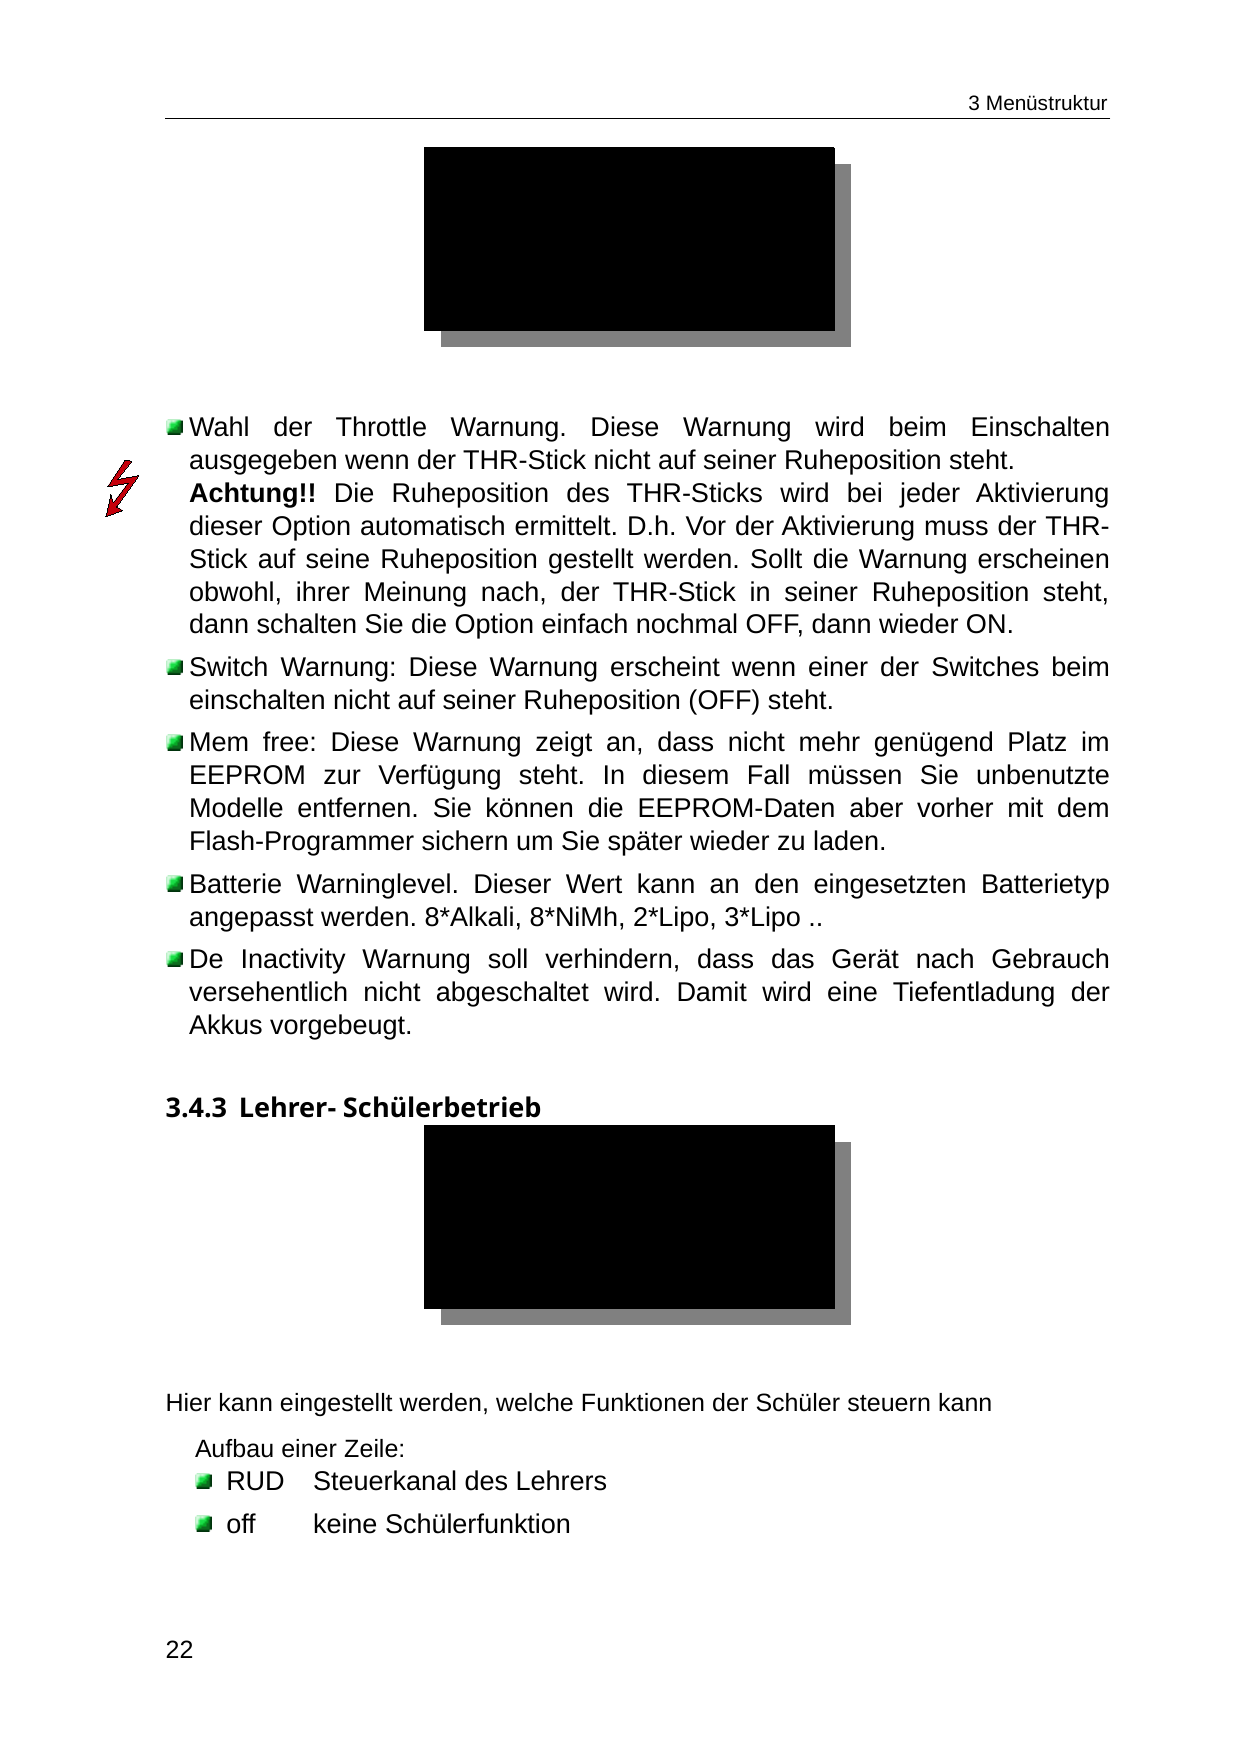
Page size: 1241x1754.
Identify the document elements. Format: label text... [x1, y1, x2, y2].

text Hier kann eingestellt werden, welche Funktionen der Schüler steuern kann [165, 1389, 1110, 1417]
picture [166, 875, 183, 892]
text Aufbau einer Zeile: [165, 1435, 1110, 1463]
list Switch Warnung: Diese Warnung erscheint wenn einer der Switches beim einschalten nicht auf seiner Ruheposition (OFF) steht. [165, 652, 1110, 715]
list RUD Steuerkanal des Lehrers [165, 1466, 1110, 1496]
list Mem free: Diese Warnung zeigt an, dass nicht mehr genügend Platz im EEPROM zur Verfügung steht. In diesem Fall müssen Sie unbenutzte Modelle entfernen. Sie können die EEPROM-Daten aber vorher mit dem Flash-Programmer sichern um Sie später wieder zu laden. [165, 727, 1110, 856]
subtitle Lehrer- Schülerbetrieb [165, 1088, 1110, 1125]
picture [195, 1473, 212, 1489]
list De Inactivity Warnung soll verhindern, dass das Gerät nach Gebrauch versehentlich nicht abgeschaltet wird. Damit wird eine Tiefentladung der Akkus vorgebeugt. [165, 944, 1110, 1040]
picture [195, 1515, 212, 1532]
list Wahl der Throttle Warnung. Diese Warnung wird beim Einschalten ausgegeben wenn der THR-Stick nicht auf seiner Ruheposition steht. Achtung!! Die Ruheposition des THR-Sticks wird bei jeder Aktivierung dieser Option automatisch ermittelt. D.h. Vor der Aktivierung muss der THR-Stick auf seine Ruheposition gestellt werden. Sollt die Warnung erscheinen obwohl, ihrer Meinung nach, der THR-Stick in seiner Ruheposition steht, dann schalten Sie die Option einfach nochmal OFF, dann wieder ON. [165, 412, 1110, 639]
picture [166, 419, 183, 435]
picture [166, 734, 183, 751]
list off keine Schülerfunktion [165, 1508, 1110, 1538]
picture [166, 951, 183, 967]
list Batterie Warninglevel. Dieser Wert kann an den eingesetzten Batterietyp angepasst werden. 8*Alkali, 8*NiMh, 2*Lipo, 3*Lipo .. [165, 868, 1110, 931]
picture [166, 659, 183, 675]
